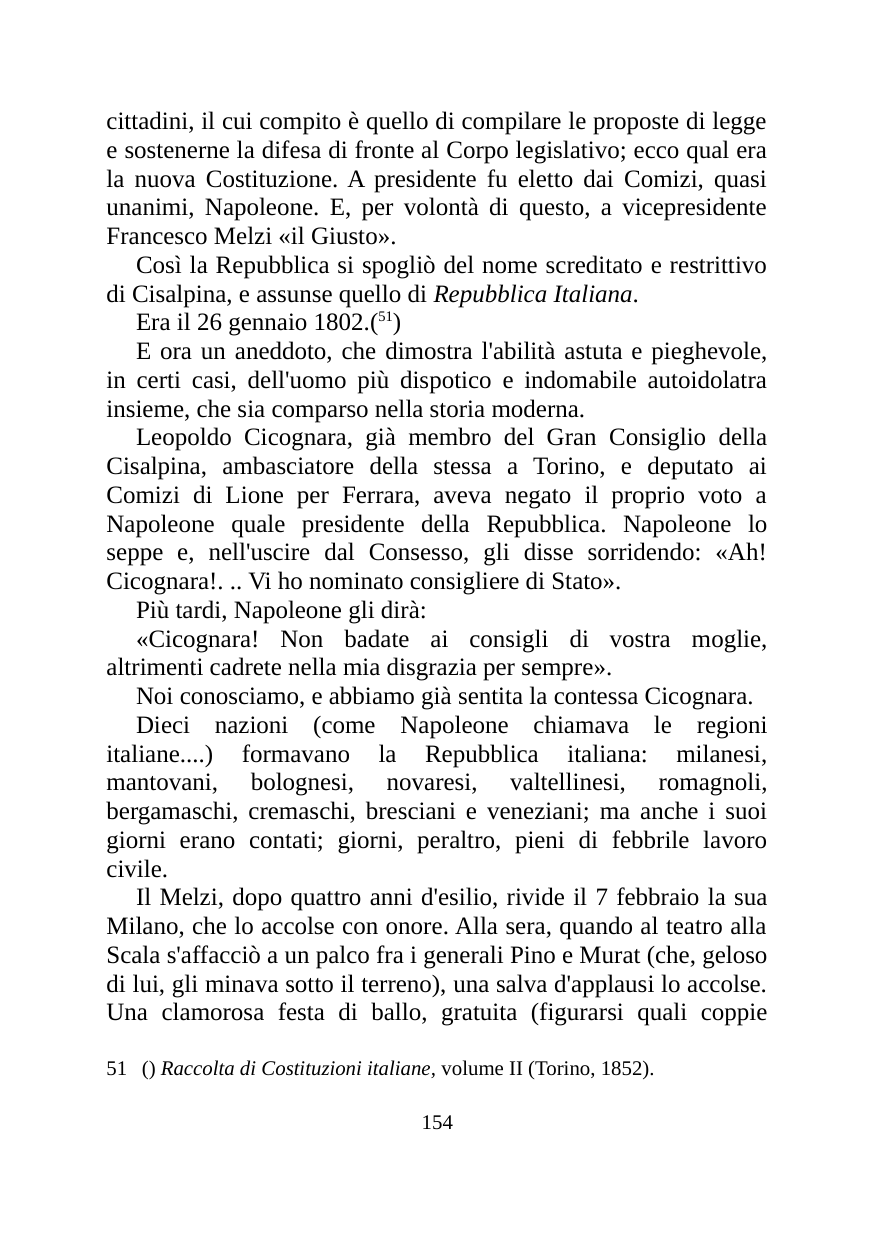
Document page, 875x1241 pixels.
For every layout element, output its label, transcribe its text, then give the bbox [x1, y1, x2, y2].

text Era il 26 gennaio 1802.() [106, 307, 768, 336]
text «Cicognara! Non badate ai consigli di vostra moglie, altrimenti cadrete nella mia disgrazia per sempre». [106, 624, 768, 681]
text () Raccolta di Costituzioni italiane, volume II (Torino, 1852). [106, 1056, 768, 1080]
text cittadini, il cui compito è quello di compilare le proposte di legge e sostenerne la difesa di fronte al Corpo legislativo; ecco qual era la nuova Costituzione. A presidente fu eletto dai Comizi, quasi unanimi, Napoleone. E, per volontà di questo, a vicepresidente Francesco Melzi «il Giusto». [106, 106, 768, 250]
text Così la Repubblica si spogliò del nome screditato e restrittivo di Cisalpina, e assunse quello di Repubblica Italiana. [106, 250, 768, 307]
text Il Melzi, dopo quattro anni d'esilio, rivide il 7 febbraio la sua Milano, che lo accolse con onore. Alla sera, quando al teatro alla Scala s'affacciò a un palco fra i generali Pino e Murat (che, geloso di lui, gli minava sotto il terreno), una salva d'applausi lo accolse. Una clamorosa festa di ballo, gratuita (figurarsi quali coppie [106, 882, 768, 1026]
text Leopoldo Cicognara, già membro del Gran Consiglio della Cisalpina, ambasciatore della stessa a Torino, e deputato ai Comizi di Lione per Ferrara, aveva negato il proprio voto a Napoleone quale presidente della Repubblica. Napoleone lo seppe e, nell'uscire dal Consesso, gli disse sorridendo: «Ah! Cicognara!. .. Vi ho nominato consigliere di Stato». [106, 422, 768, 595]
text Noi conosciamo, e abbiamo già sentita la contessa Cicognara. [106, 681, 768, 710]
text Dieci nazioni (come Napoleone chiamava le regioni italiane....) formavano la Repubblica italiana: milanesi, mantovani, bolognesi, novaresi, valtellinesi, romagnoli, bergamaschi, cremaschi, bresciani e veneziani; ma anche i suoi giorni erano contati; giorni, peraltro, pieni di febbrile lavoro civile. [106, 710, 768, 882]
text Più tardi, Napoleone gli dirà: [106, 595, 768, 624]
text E ora un aneddoto, che dimostra l'abilità astuta e pieghevole, in certi casi, dell'uomo più dispotico e indomabile autoidolatra insieme, che sia comparso nella storia moderna. [106, 336, 768, 422]
